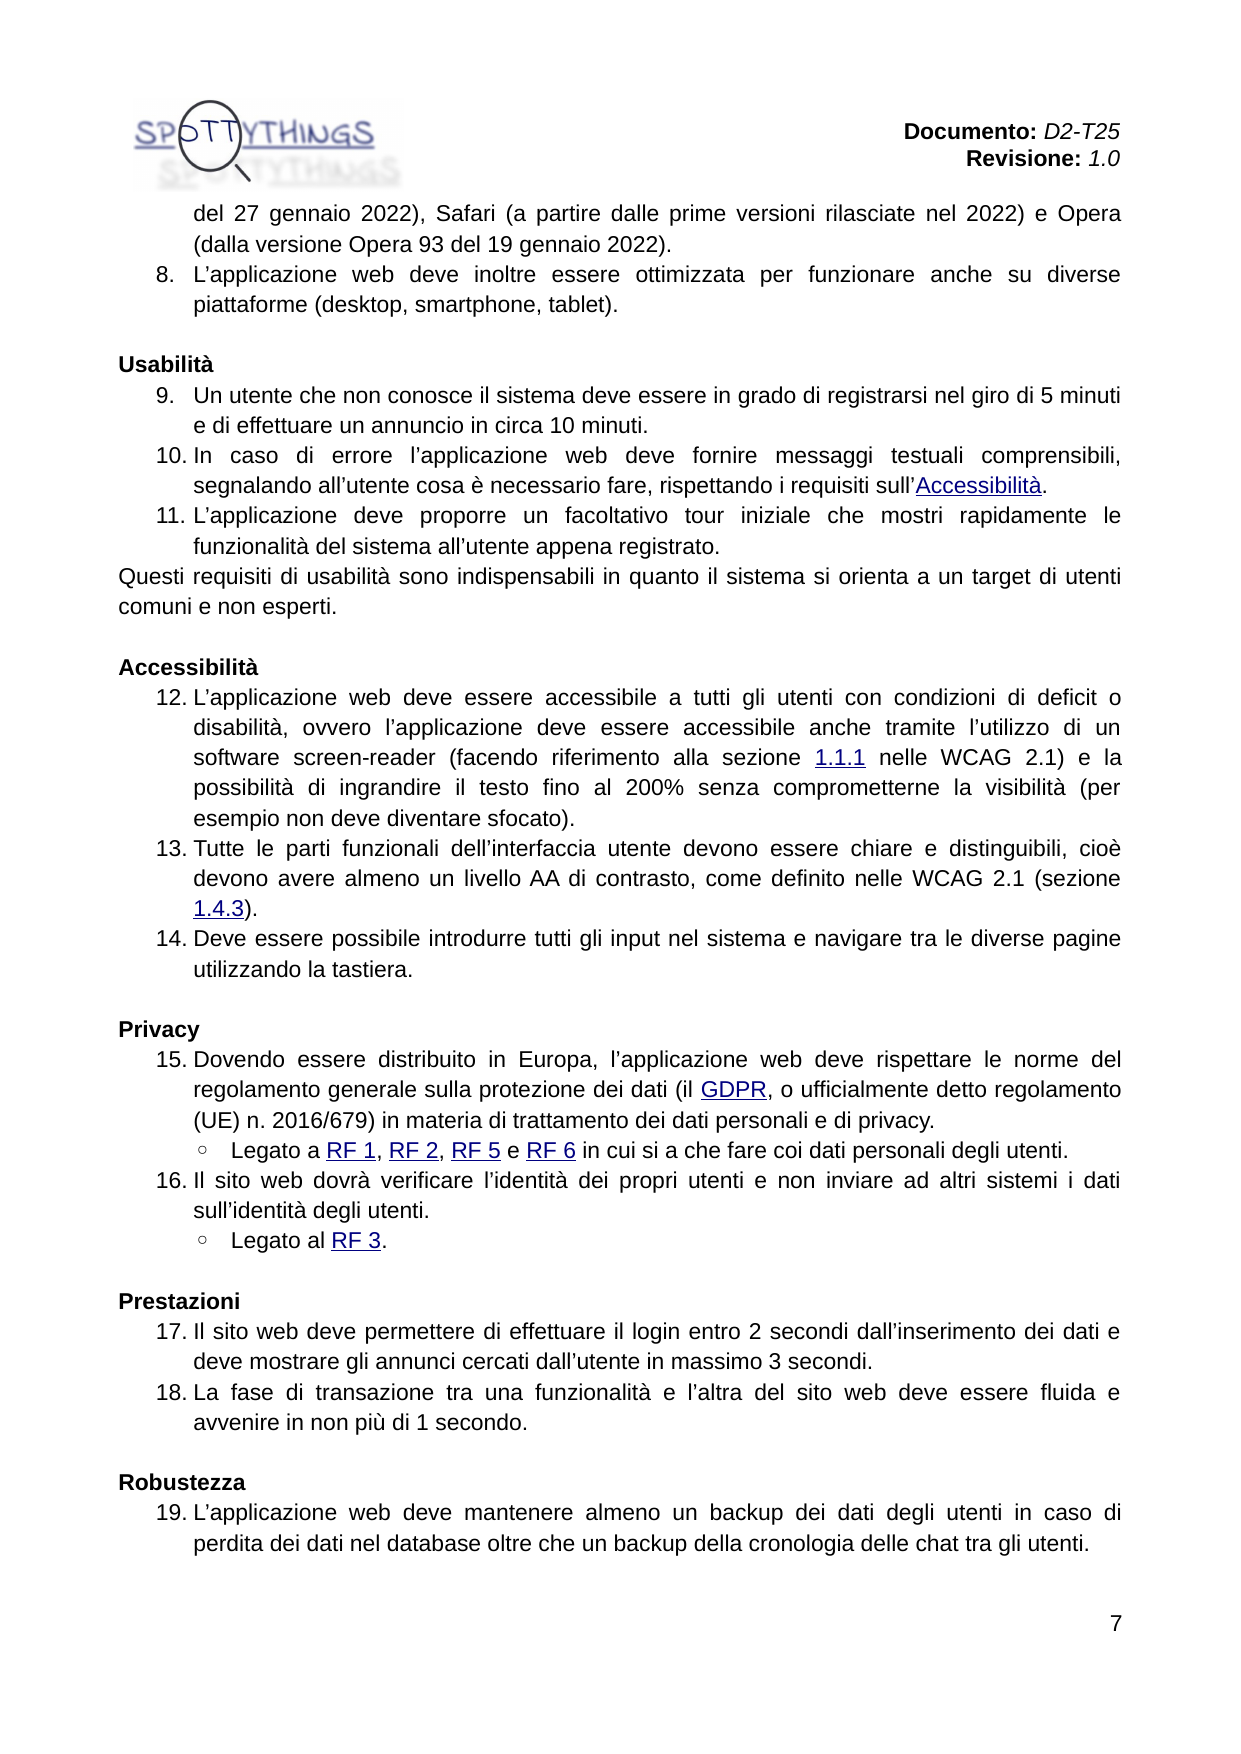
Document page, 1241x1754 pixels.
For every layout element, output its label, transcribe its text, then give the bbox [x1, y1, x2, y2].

list L’applicazione web deve essere accessibile a tutti gli utenti con condizioni di deficit o disabilità, ovvero l’applicazione deve essere accessibile anche tramite l’utilizzo di un software screen-reader (facendo riferimento alla sezione 1.1.1 nelle WCAG 2.1) e la possibilità di ingrandire il testo fino al 200% senza comprometterne la visibilità (per esempio non deve diventare sfocato). [156, 684, 1122, 831]
text Accessibilità [118, 653, 1122, 680]
list Tutte le parti funzionali dell’interfaccia utente devono essere chiare e distinguibili, cioè devono avere almeno un livello AA di contrasto, come definito nelle WCAG 2.1 (sezione 1.4.3). [156, 835, 1122, 921]
list Legato a RF 1, RF 2, RF 5 e RF 6 in cui si a che fare coi dati personali degli utenti. [193, 1137, 1122, 1163]
text Prestazioni [118, 1288, 1122, 1314]
list L’applicazione deve proporre un facoltativo tour iniziale che mostri rapidamente le funzionalità del sistema all’utente appena registrato. [156, 502, 1122, 559]
text Privacy [118, 1016, 1122, 1042]
picture [133, 98, 404, 192]
list del 27 gennaio 2022), Safari (a partire dalle prime versioni rilasciate nel 2022) e Opera (dalla versione Opera 93 del 19 gennaio 2022). [156, 200, 1122, 257]
list Legato al RF 3. [193, 1227, 1122, 1254]
list L’applicazione web deve mantenere almeno un backup dei dati degli utenti in caso di perdita dei dati nel database oltre che un backup della cronologia delle chat tra gli utenti. [156, 1499, 1122, 1556]
list In caso di errore l’applicazione web deve fornire messaggi testuali comprensibili, segnalando all’utente cosa è necessario fare, rispettando i requisiti sull’Accessibilità. [156, 442, 1122, 498]
list Il sito web dovrà verificare l’identità dei propri utenti e non inviare ad altri sistemi i dati sull’identità degli utenti. [156, 1167, 1122, 1223]
text Usabilità [118, 351, 1122, 378]
list Deve essere possibile introdurre tutti gli input nel sistema e navigare tra le diverse pagine utilizzando la tastiera. [156, 925, 1122, 982]
list La fase di transazione tra una funzionalità e l’altra del sito web deve essere fluida e avvenire in non più di 1 secondo. [156, 1378, 1122, 1435]
list Dovendo essere distribuito in Europa, l’applicazione web deve rispettare le norme del regolamento generale sulla protezione dei dati (il GDPR, o ufficialmente detto regolamento (UE) n. 2016/679) in materia di trattamento dei dati personali e di privacy. [156, 1046, 1122, 1133]
list Un utente che non conosce il sistema deve essere in grado di registrarsi nel giro di 5 minuti e di effettuare un annuncio in circa 10 minuti. [156, 382, 1122, 438]
text Questi requisiti di usabilità sono indispensabili in quanto il sistema si orienta a un target di utenti comuni e non esperti. [118, 563, 1122, 619]
text Robustezza [118, 1469, 1122, 1495]
list Il sito web deve permettere di effettuare il login entro 2 secondi dall’inserimento dei dati e deve mostrare gli annunci cercati dall’utente in massimo 3 secondi. [156, 1318, 1122, 1374]
list L’applicazione web deve inoltre essere ottimizzata per funzionare anche su diverse piattaforme (desktop, smartphone, tablet). [156, 261, 1122, 317]
